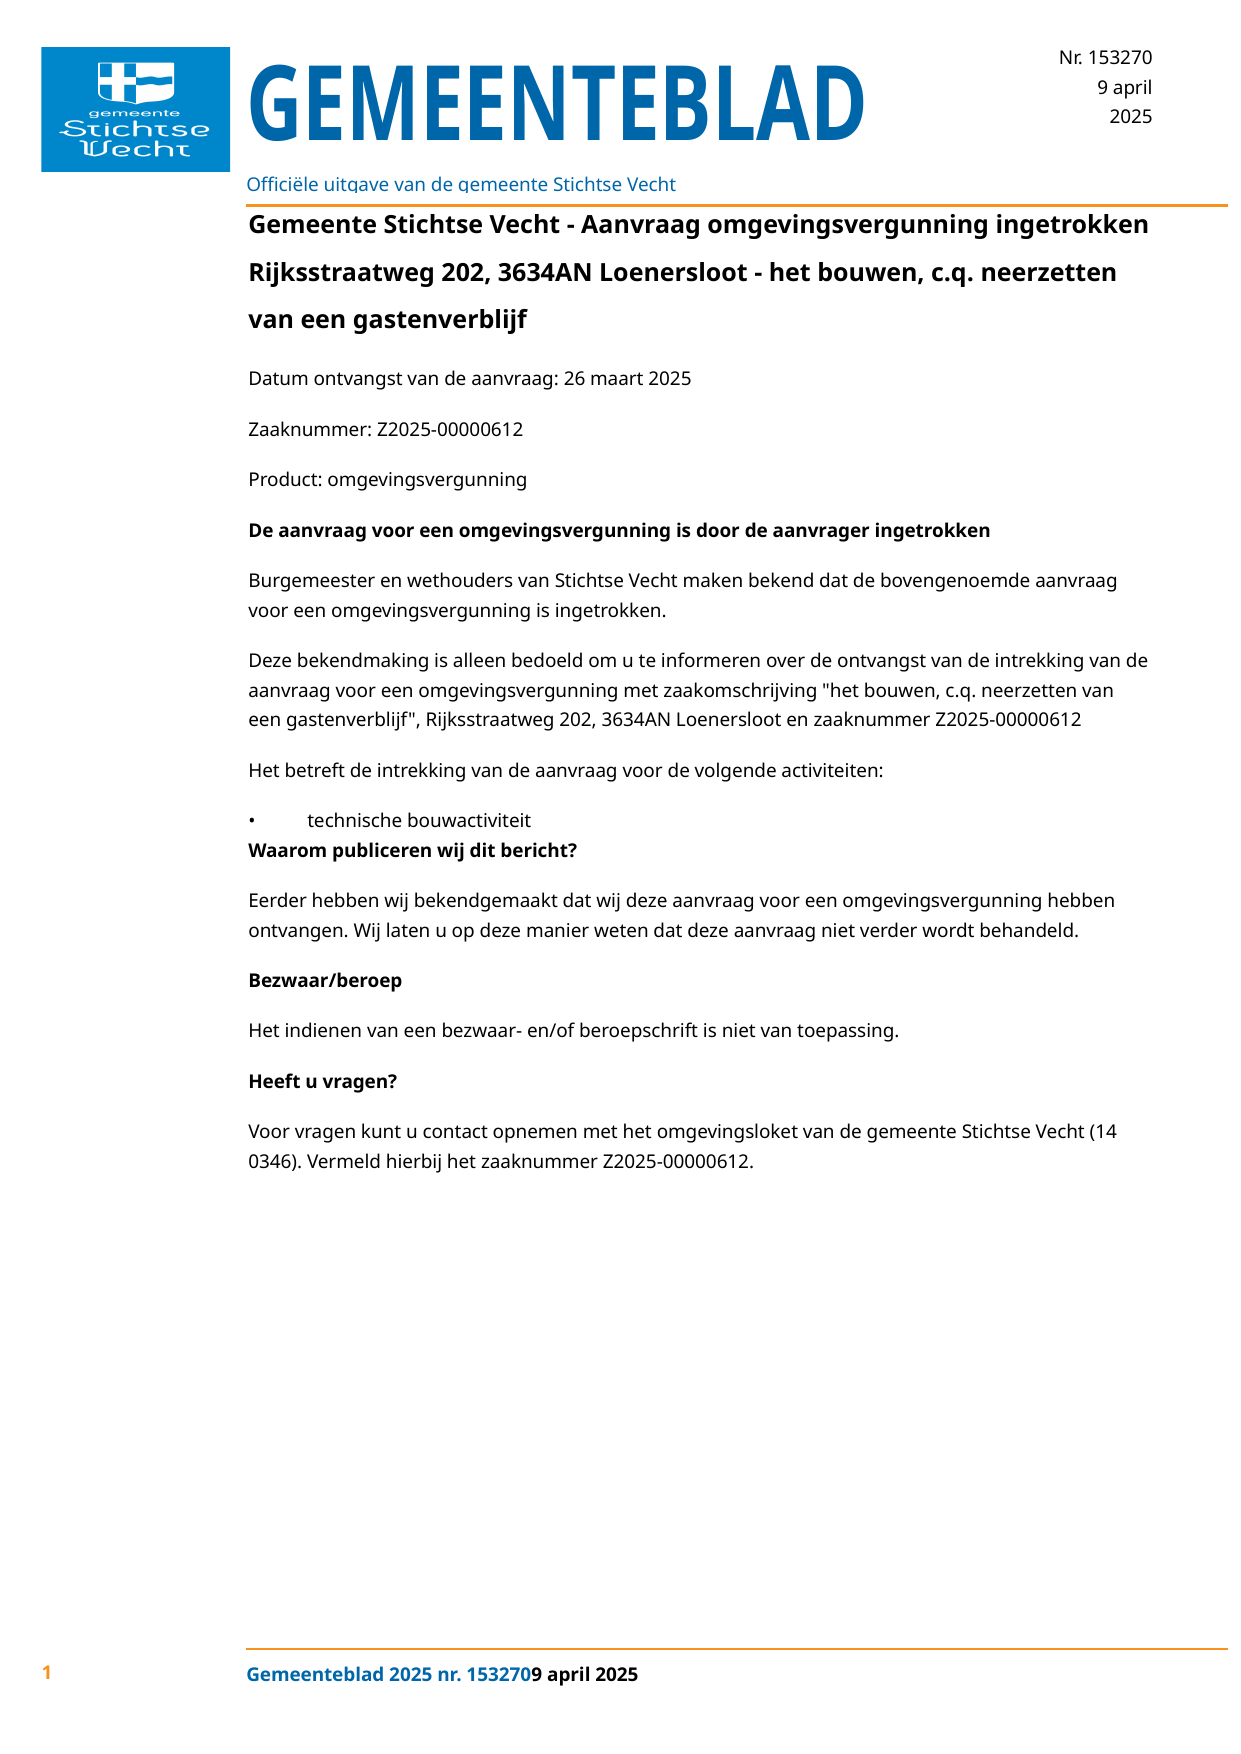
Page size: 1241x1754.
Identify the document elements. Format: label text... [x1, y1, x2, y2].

text De aanvraag voor een omgevingsvergunning is door de aanvrager ingetrokken [248, 517, 1152, 542]
text Zaaknummer: Z2025-00000612 [248, 416, 1152, 442]
text Datum ontvangst van de aanvraag: 26 maart 2025 [248, 366, 1152, 391]
text Voor vragen kunt u contact opnemen met het omgevingsloket van de gemeente Stichtse Vecht (14 0346). Vermeld hierbij het zaaknummer Z2025-00000612. [248, 1118, 1152, 1174]
text Bezwaar/beroep [248, 967, 1152, 993]
text Deze bekendmaking is alleen bedoeld om u te informeren over de ontvangst van de intrekking van de aanvraag voor een omgevingsvergunning met zaakomschrijving "het bouwen, c.q. neerzetten van een gastenverblijf", Rijksstraatweg 202, 3634AN Loenersloot en zaaknummer Z2025-00000612 [248, 647, 1152, 732]
text Waarom publiceren wij dit bericht? [248, 837, 1152, 862]
text Burgemeester en wethouders van Stichtse Vecht maken bekend dat de bovengenoemde aanvraag voor een omgevingsvergunning is ingetrokken. [248, 567, 1152, 622]
text Het betreft de intrekking van de aanvraag voor de volgende activiteiten: [248, 757, 1152, 782]
text Gemeente Stichtse Vecht - Aanvraag omgevingsvergunning ingetrokken Rijksstraatweg 202, 3634AN Loenersloot - het bouwen, c.q. neerzetten van een gastenverblijf [248, 207, 1152, 336]
picture [137, 63, 174, 103]
text Het indienen van een bezwaar- en/of beroepschrift is niet van toepassing. [248, 1018, 1152, 1043]
text Eerder hebben wij bekendgemaakt dat wij deze aanvraag voor een omgevingsvergunning hebben ontvangen. Wij laten u op deze manier weten dat deze aanvraag niet verder wordt behandeld. [248, 887, 1152, 942]
text Product: omgevingsvergunning [248, 466, 1152, 492]
list technische bouwactiviteit [248, 807, 1152, 833]
text Heeft u vragen? [248, 1068, 1152, 1094]
picture [99, 63, 135, 101]
